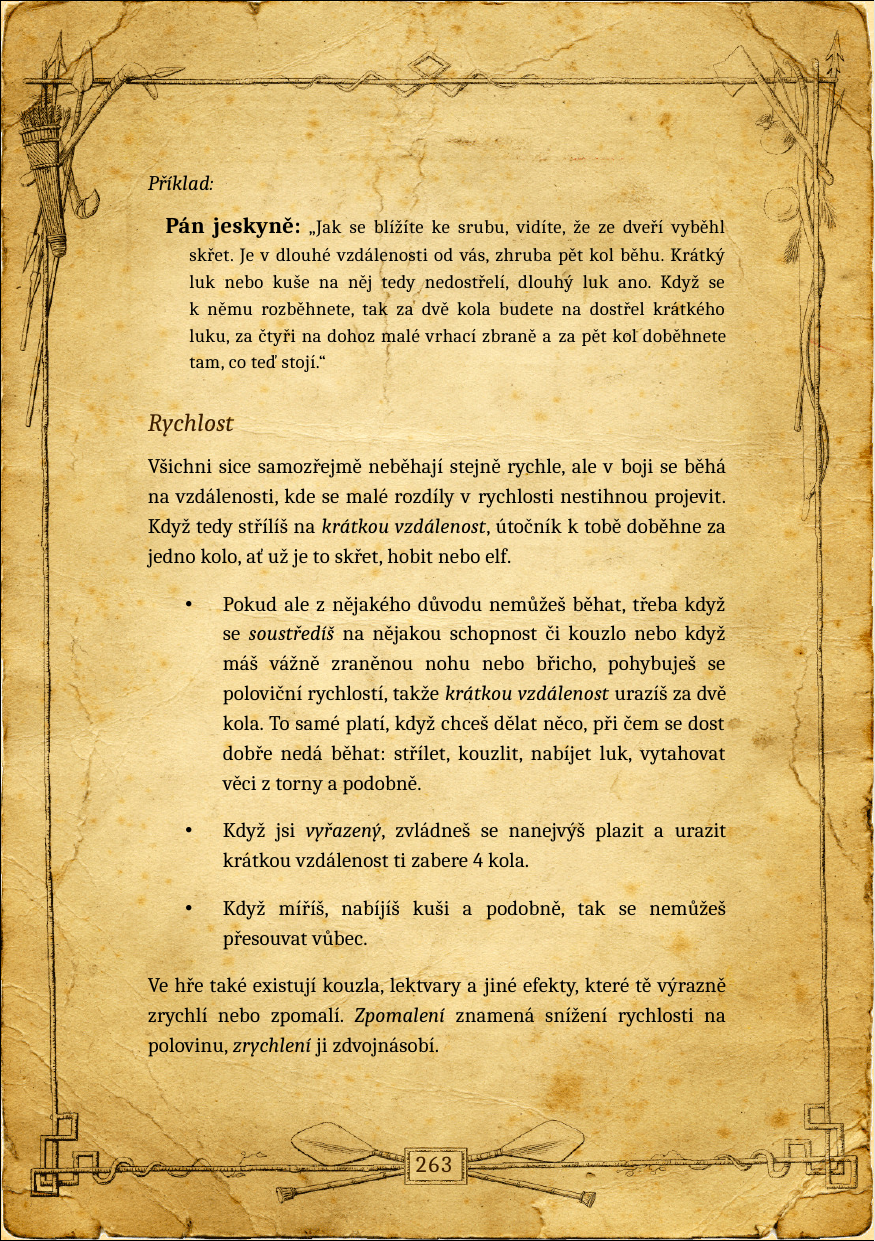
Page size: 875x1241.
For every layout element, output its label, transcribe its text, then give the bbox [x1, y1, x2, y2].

text Ve hře také existují kouzla, lektvary a⁠ jiné efekty, které tě výrazně zrychlí nebo zpomalí. Zpomalení znamená snížení rychlosti na polovinu, zrychlení ji zdvojnásobí. [148, 974, 726, 1058]
list Když míříš, nabíjíš kuši a⁠ podobně, tak se nemůžeš přesouvat vůbec. [185, 897, 726, 951]
text Všichni sice samozřejmě neběhají stejně rychle, ale v⁠ boji se běhá na vzdálenosti, kde se malé rozdíly v⁠ rychlosti nestihnou projevit. Když tedy střílíš na krátkou vzdálenost, útočník k⁠ tobě doběhne za jedno kolo, ať už je to skřet, hobit nebo elf. [148, 455, 726, 568]
subtitle Rychlost [148, 408, 726, 437]
picture [1, 1, 874, 1240]
list Pokud ale z⁠ nějakého důvodu nemůžeš běhat, třeba když se soustředíš na nějakou schopnost či kouzlo nebo když máš vážně zraněnou nohu nebo břicho, pohybuješ se poloviční rychlostí, takže krátkou vzdálenost urazíš za dvě kola. To samé platí, když chceš dělat něco, při čem se dost dobře nedá běhat: střílet, kouzlit, nabíjet luk, vytahovat věci z⁠ torny a⁠ podobně. [185, 592, 726, 796]
list Když jsi vyřazený, zvládneš se nanejvýš plazit a⁠ urazit krátkou vzdálenost ti zabere 4 kola. [185, 819, 726, 873]
text Příklad: [148, 172, 726, 196]
text Pán jeskyně: „Jak se blížíte ke srubu, vidíte, že ze dveří vyběhl skřet. Je v⁠ dlouhé vzdálenosti od vás, zhruba pět kol běhu. Krátký luk nebo kuše na něj tedy nedostřelí, dlouhý luk ano. Když se k⁠ němu rozběhnete, tak za dvě kola budete na dostřel krátkého luku, za čtyři na dohoz malé vrhací zbraně a⁠ za pět kol doběhnete tam, co teď stojí.“ [165, 213, 726, 374]
